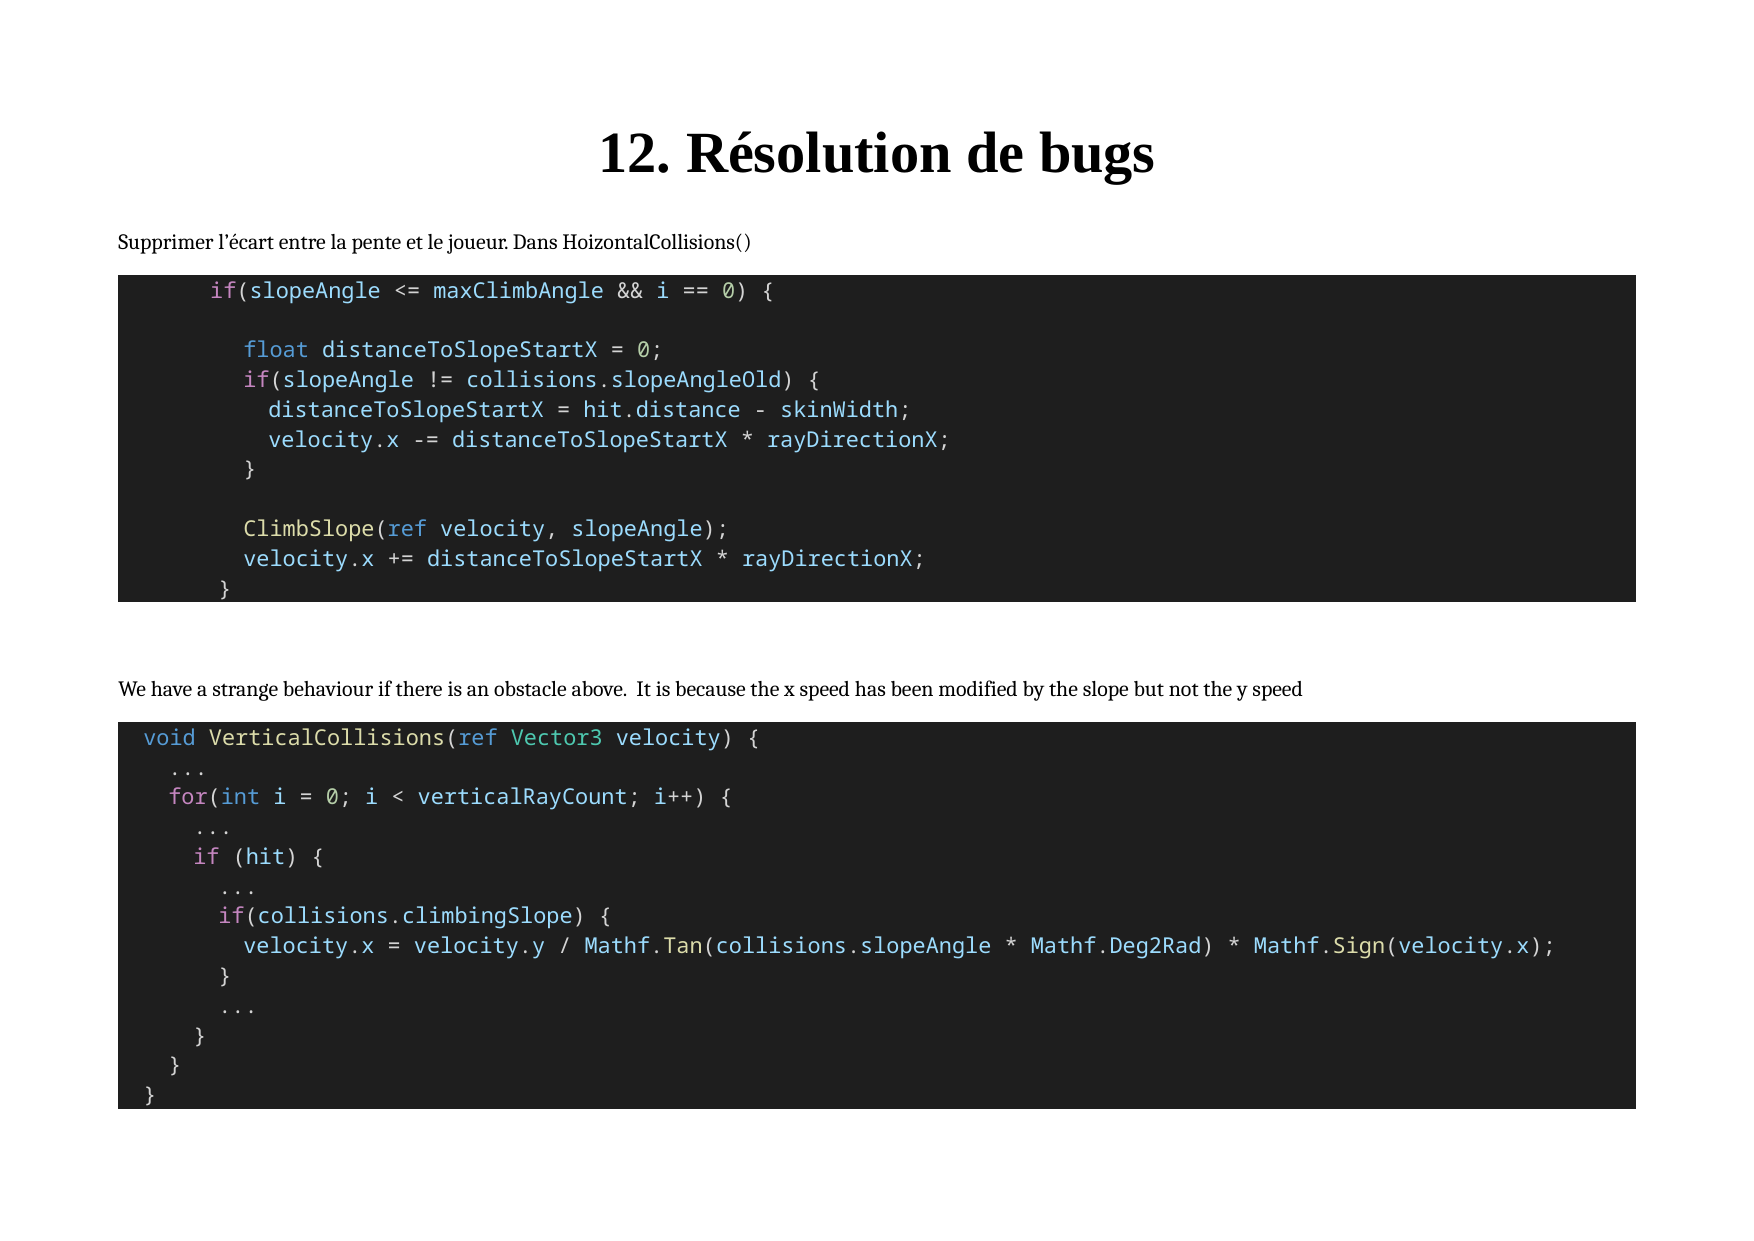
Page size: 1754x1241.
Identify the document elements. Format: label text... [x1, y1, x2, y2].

text if(slopeAngle <= maxClimbAngle && i == 0) { [118, 275, 1636, 304]
text } [118, 1019, 1636, 1049]
text for(int i = 0; i < verticalRayCount; i++) { [118, 781, 1636, 811]
text Supprimer l’écart entre la pente et le joueur. Dans HoizontalCollisions() [118, 230, 1636, 255]
text ... [118, 751, 1636, 781]
text velocity.x += distanceToSlopeStartX * rayDirectionX; [118, 543, 1636, 572]
subtitle 12. Résolution de bugs [118, 118, 1636, 185]
text We have a strange behaviour if there is an obstacle above. It is because the x speed has been modified by the slope but not the y speed [118, 677, 1636, 702]
text } [118, 453, 1636, 483]
text if (hit) { [118, 841, 1636, 871]
text } [118, 1049, 1636, 1079]
text } [118, 1079, 1636, 1109]
text void VerticalCollisions(ref Vector3 velocity) { [118, 722, 1636, 751]
text float distanceToSlopeStartX = 0; [118, 334, 1636, 364]
text velocity.x = velocity.y / Mathf.Tan(collisions.slopeAngle * Mathf.Deg2Rad) * Mathf.Sign(velocity.x); [118, 930, 1636, 960]
text ... [118, 811, 1636, 841]
text ... [118, 990, 1636, 1019]
text if(slopeAngle != collisions.slopeAngleOld) { [118, 364, 1636, 394]
text ... [118, 871, 1636, 900]
text velocity.x -= distanceToSlopeStartX * rayDirectionX; [118, 424, 1636, 453]
text } [118, 572, 1636, 602]
text } [118, 960, 1636, 990]
text ClimbSlope(ref velocity, slopeAngle); [118, 513, 1636, 543]
text if(collisions.climbingSlope) { [118, 900, 1636, 930]
text distanceToSlopeStartX = hit.distance - skinWidth; [118, 394, 1636, 424]
